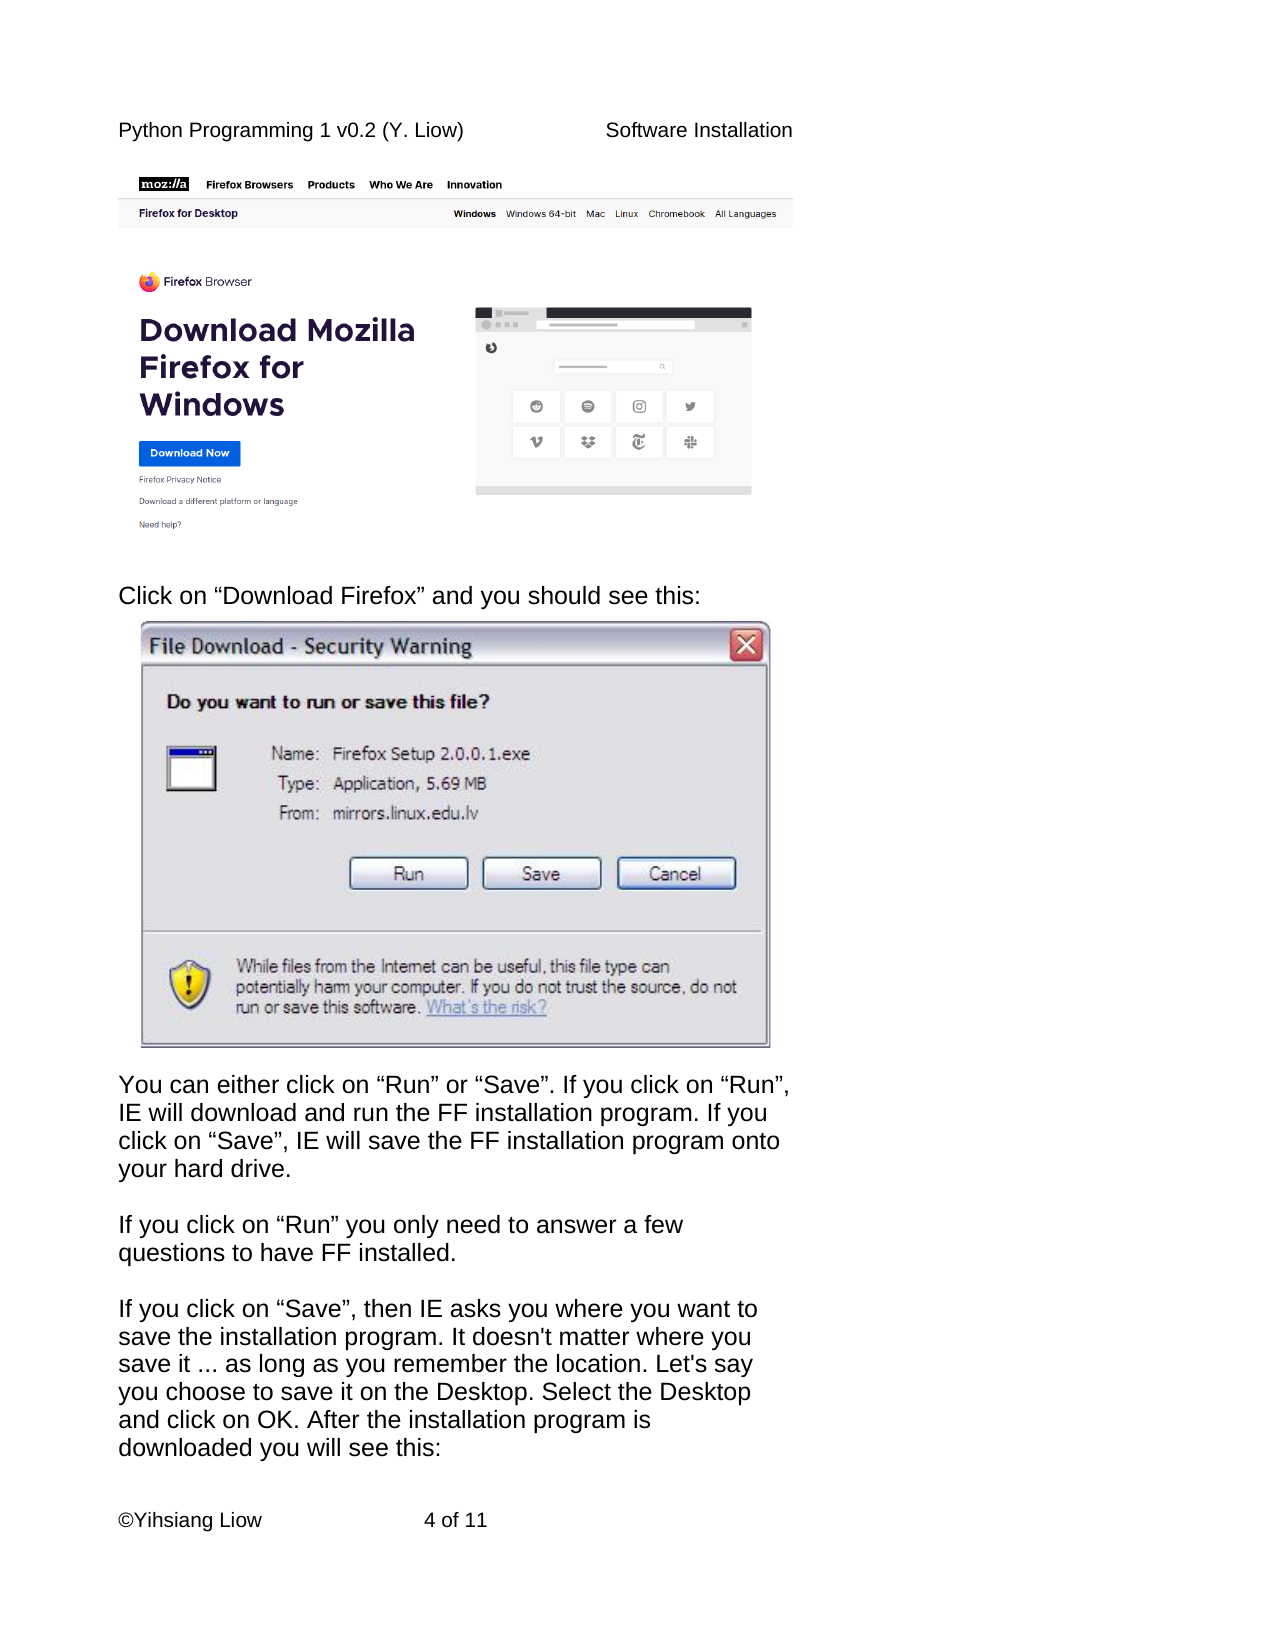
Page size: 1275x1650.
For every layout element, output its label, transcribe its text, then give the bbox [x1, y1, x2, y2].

picture [140, 621, 771, 1048]
text Click on “Download Firefox” and you should see this: [118, 582, 793, 610]
text If you click on “Save”, then IE asks you where you want to save the installation program. It doesn't matter where you save it ... as long as you remember the location. Let's say you choose to save it on the Desktop. Select the Desktop and click on OK. After the installation program is downloaded you will see this: [118, 1294, 793, 1462]
text If you click on “Run” you only need to answer a few questions to have FF installed. [118, 1211, 793, 1267]
text You can either click on “Run” or “Save”. If you click on “Run”, IE will download and run the FF installation program. If you click on “Save”, IE will save the FF installation program onto your hard drive. [118, 1071, 793, 1183]
picture [118, 170, 794, 554]
